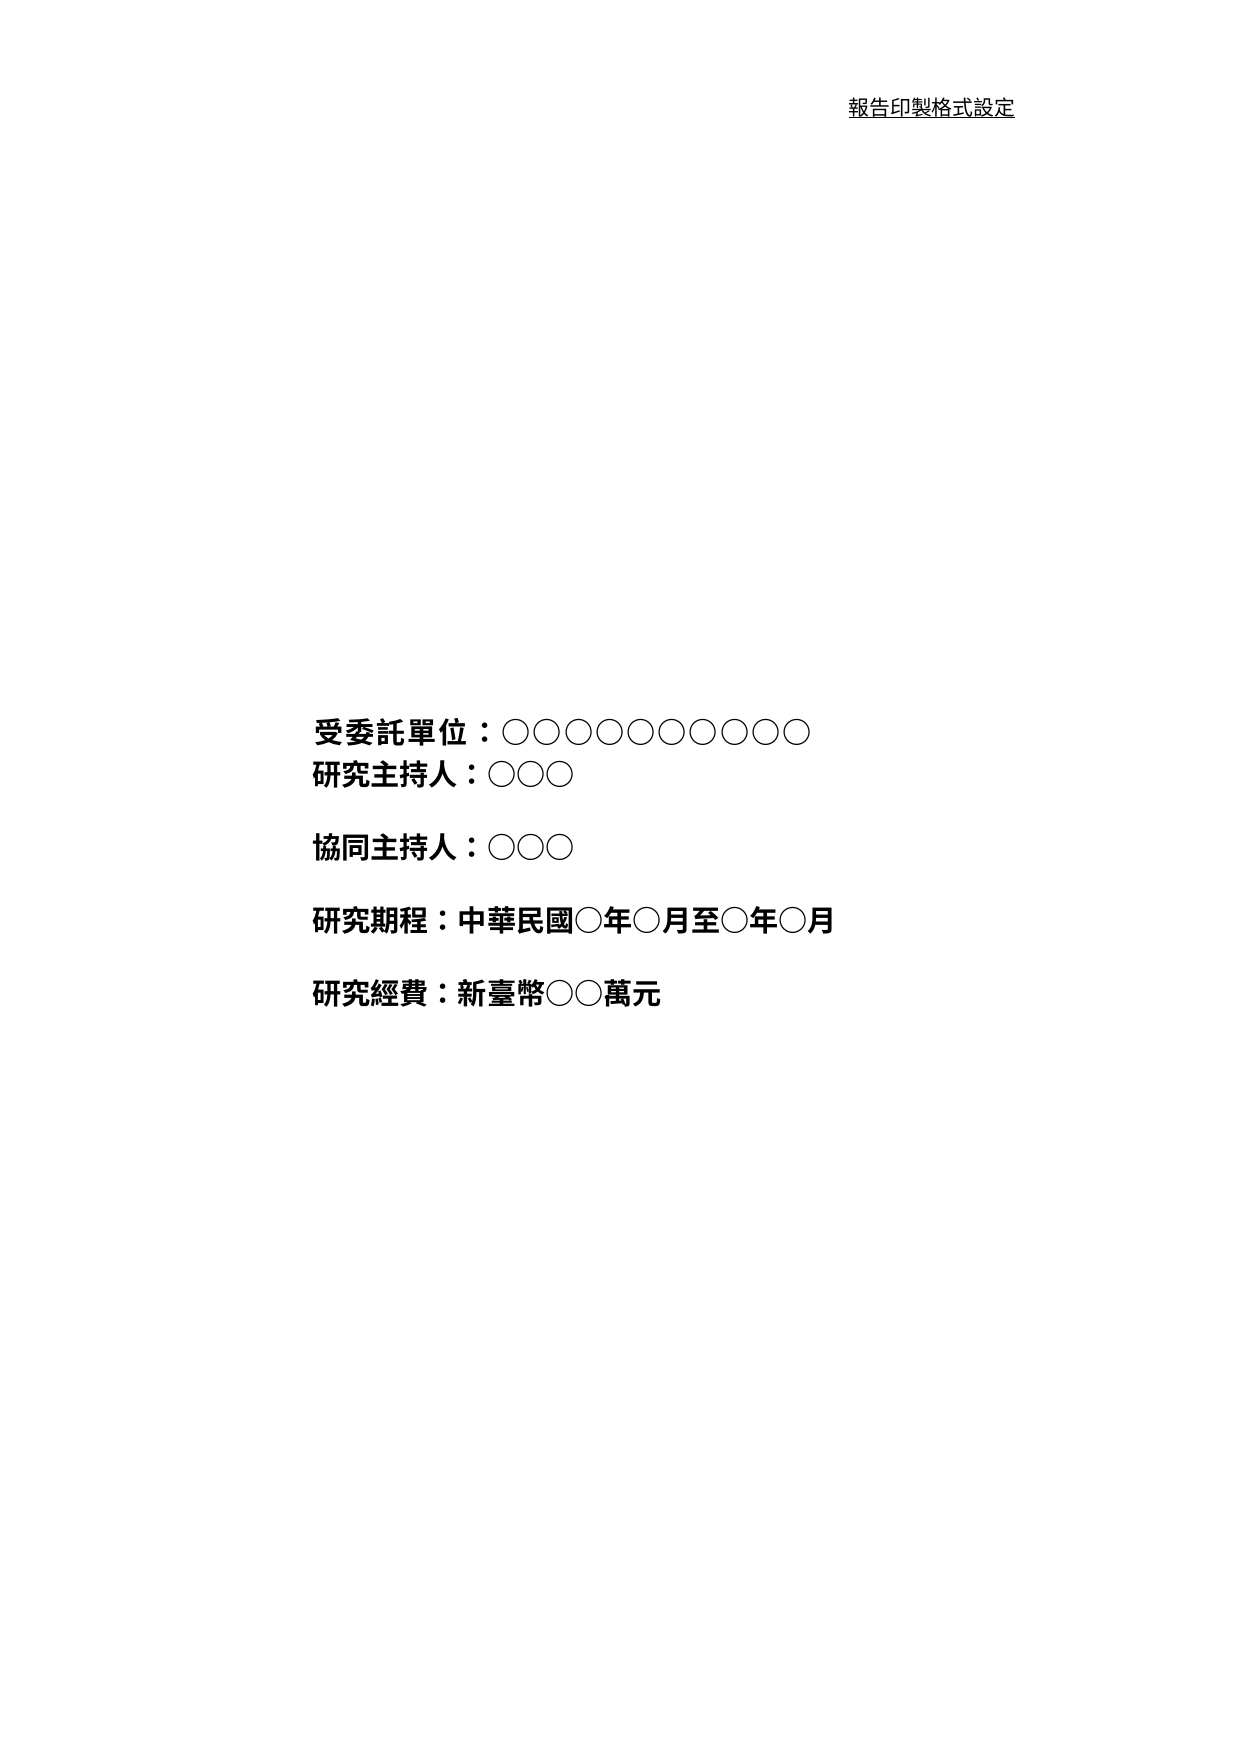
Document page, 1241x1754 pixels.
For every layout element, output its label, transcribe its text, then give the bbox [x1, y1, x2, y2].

text 受委託單位：○○○○○○○○○○ [262, 689, 1052, 752]
text 研究期程：中華民國○年○月至○年○月 [262, 898, 1052, 940]
text 協同主持人：○○○ [262, 825, 1052, 867]
text 研究經費：新臺幣○○萬元 [262, 970, 1052, 1013]
text 研究主持人：○○○ [262, 752, 1052, 794]
